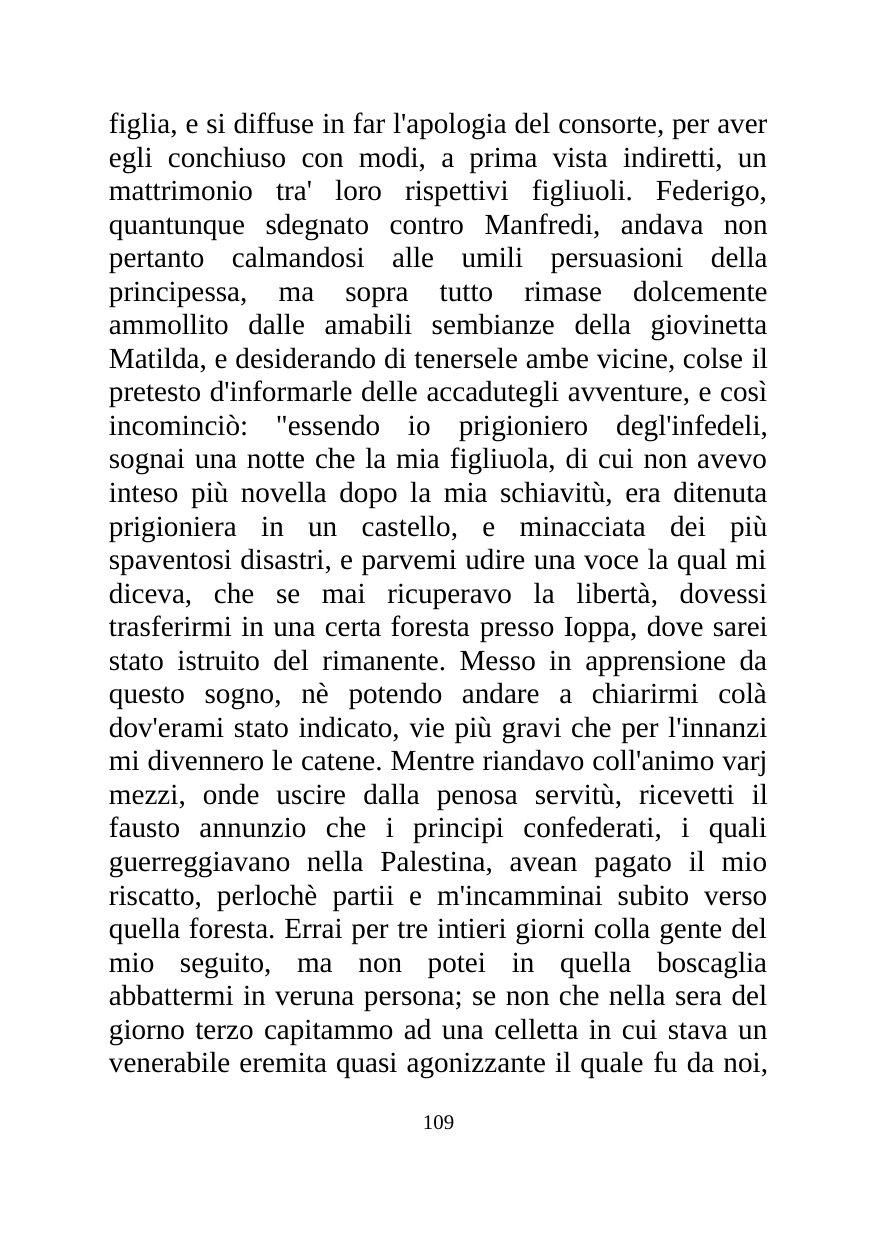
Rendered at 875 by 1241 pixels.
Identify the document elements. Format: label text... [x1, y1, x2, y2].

text figlia, e si diffuse in far l'apologia del consorte, per aver egli conchiuso con modi, a prima vista indiretti, un mattrimonio tra' loro rispettivi figliuoli. Federigo, quantunque sdegnato contro Manfredi, andava non pertanto calmandosi alle umili persuasioni della principessa, ma sopra tutto rimase dolcemente ammollito dalle amabili sembianze della giovinetta Matilda, e desiderando di tenersele ambe vicine, colse il pretesto d'informarle delle accadutegli avventure, e così incominciò: "essendo io prigioniero degl'infedeli, sognai una notte che la mia figliuola, di cui non avevo inteso più novella dopo la mia schiavitù, era ditenuta prigioniera in un castello, e minacciata dei più spaventosi disastri, e parvemi udire una voce la qual mi diceva, che se mai ricuperavo la libertà, dovessi trasferirmi in una certa foresta presso Ioppa, dove sarei stato istruito del rimanente. Messo in apprensione da questo sogno, nè potendo andare a chiarirmi colà dov'erami stato indicato, vie più gravi che per l'innanzi mi divennero le catene. Mentre riandavo coll'animo varj mezzi, onde uscire dalla penosa servitù, ricevetti il fausto annunzio che i principi confederati, i quali guerreggiavano nella Palestina, avean pagato il mio riscatto, perlochè partii e m'incamminai subito verso quella foresta. Errai per tre intieri giorni colla gente del mio seguito, ma non potei in quella boscaglia abbattermi in veruna persona; se non che nella sera del giorno terzo capitammo ad una celletta in cui stava un venerabile eremita quasi agonizzante il quale fu da noi, [109, 106, 768, 1079]
